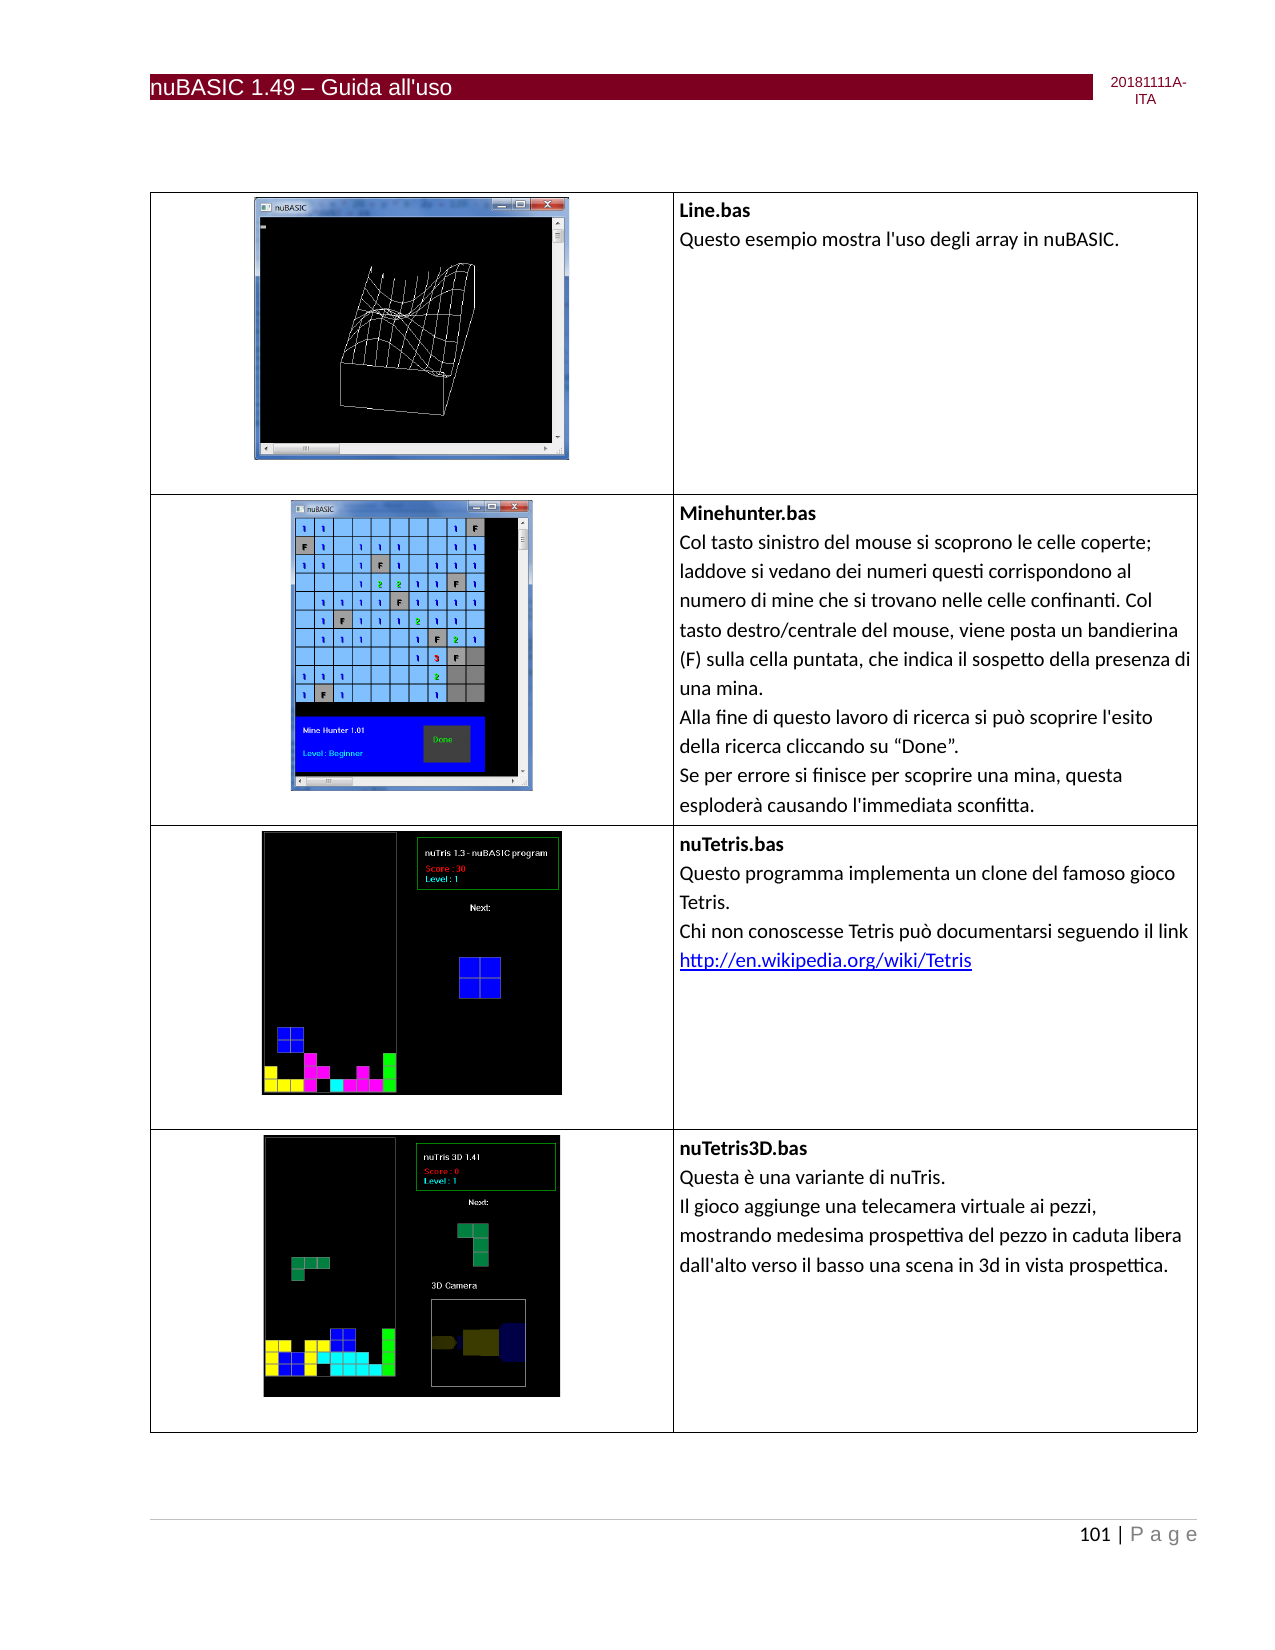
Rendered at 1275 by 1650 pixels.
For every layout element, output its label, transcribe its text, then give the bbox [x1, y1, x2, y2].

picture [254, 197, 570, 460]
table_header [151, 193, 673, 197]
table_cell nuTetris.bas Questo programma implementa un clone del famoso gioco Tetris. Chi non conoscesse Tetris può documentarsi seguendo il link http://en.wikipedia.org/wiki/Tetris [674, 826, 1197, 1129]
table_header [151, 198, 254, 459]
table_header [151, 460, 673, 494]
table_cell [151, 826, 673, 1129]
picture [290, 500, 533, 791]
table_header Line.bas Questo esempio mostra l'uso degli array in nuBASIC. [674, 193, 1197, 494]
table_cell [151, 495, 673, 825]
table_cell [151, 1130, 673, 1432]
table_cell nuTetris3D.bas Questa è una variante di nuTris. Il gioco aggiunge una telecamera virtuale ai pezzi, mostrando medesima prospettiva del pezzo in caduta libera dall'alto verso il basso una scena in 3d in vista prospettica. [674, 1130, 1197, 1432]
table_cell Minehunter.bas Col tasto sinistro del mouse si scoprono le celle coperte; laddove si vedano dei numeri questi corrispondono al numero di mine che si trovano nelle celle confinanti. Col tasto destro/centrale del mouse, viene posta un bandierina (F) sulla cella puntata, che indica il sospetto della presenza di una mina. Alla fine di questo lavoro di ricerca si può scoprire l'esito della ricerca cliccando su “Done”. Se per errore si finisce per scoprire una mina, questa esploderà causando l'immediata sconfitta. [674, 495, 1197, 825]
table_header [570, 198, 673, 459]
